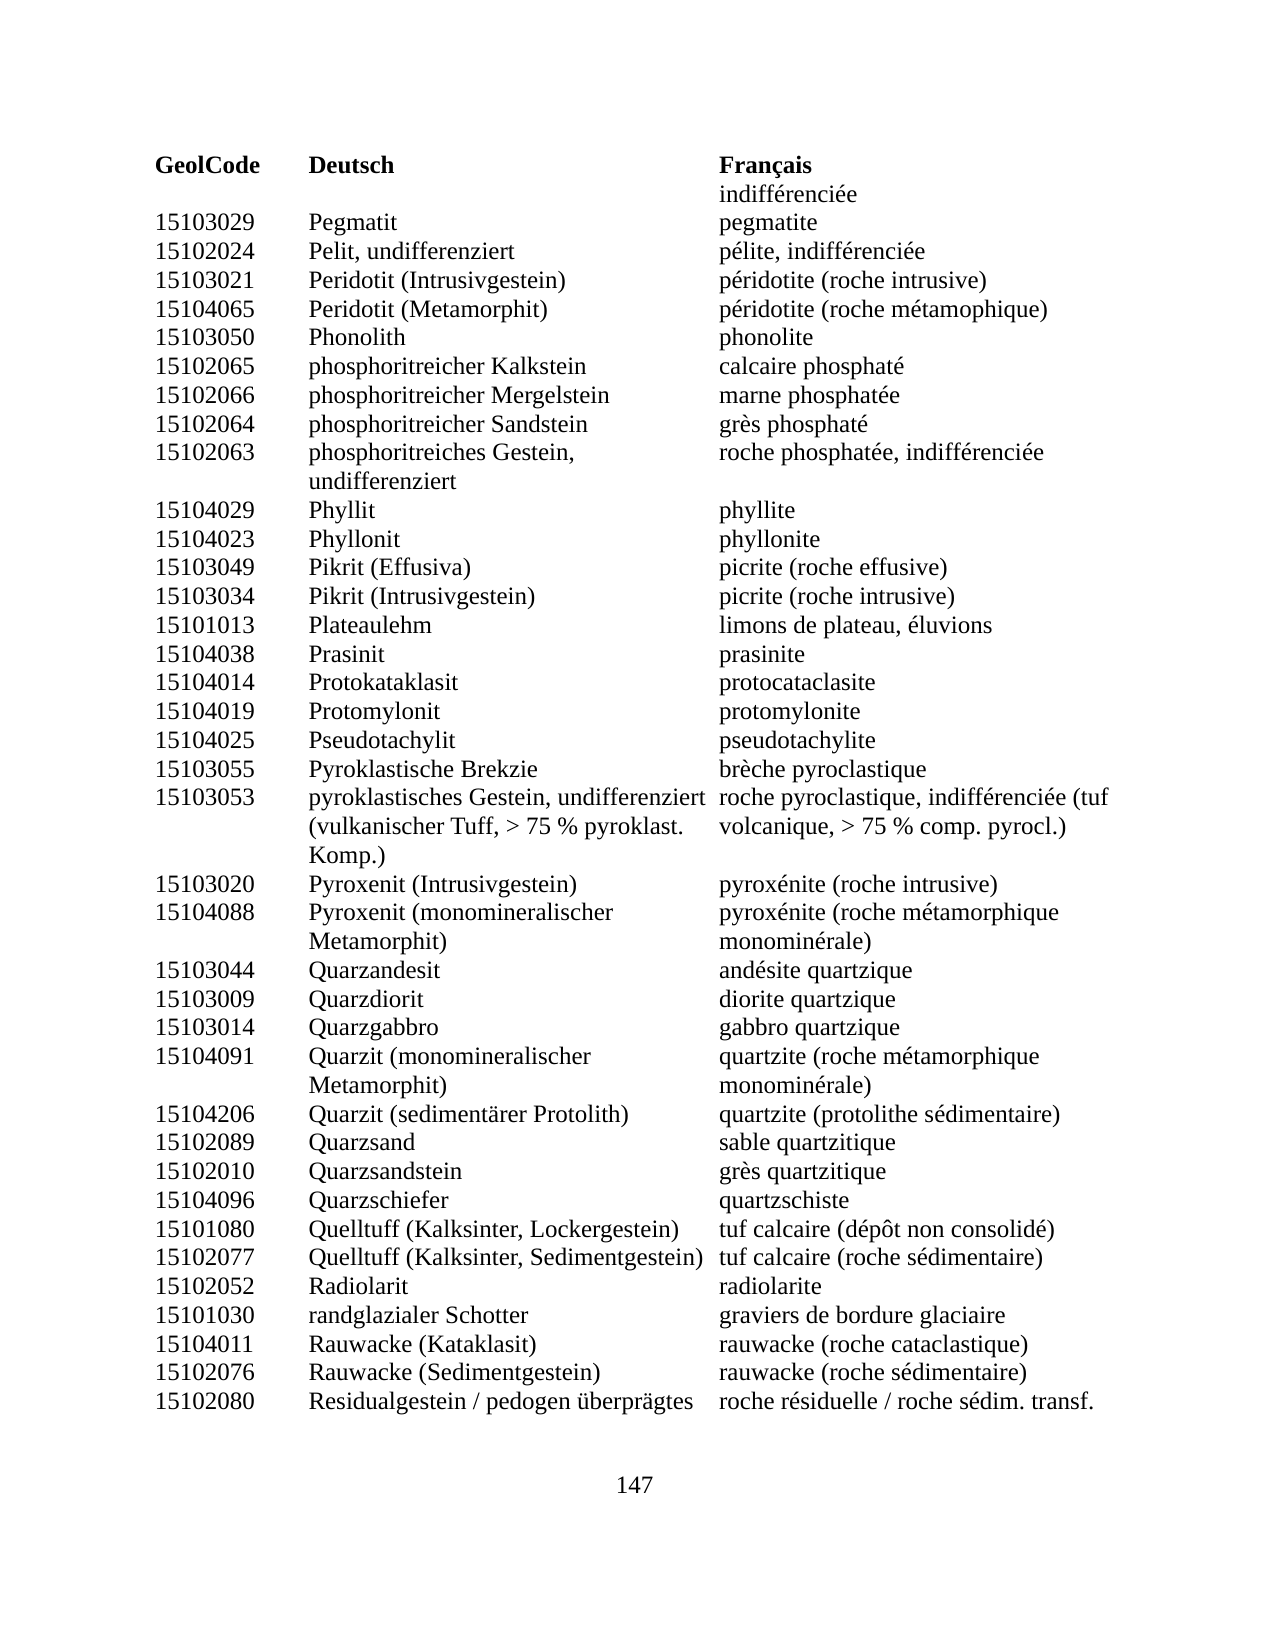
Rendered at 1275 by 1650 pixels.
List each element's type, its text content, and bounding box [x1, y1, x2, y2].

table_cell 15102010 [150, 1156, 304, 1185]
table_cell Quelltuff (Kalksinter, Lockergestein) [304, 1214, 714, 1242]
table_cell diorite quartzique [714, 984, 1125, 1012]
table_cell péridotite (roche métamophique) [714, 294, 1125, 322]
table_cell 15104065 [150, 294, 304, 322]
table_cell 15102080 [150, 1386, 304, 1415]
table_cell pegmatite [714, 208, 1125, 236]
table_cell Peridotit (Intrusivgestein) [304, 265, 714, 294]
table_cell Phyllonit [304, 524, 714, 552]
table_cell 15103034 [150, 581, 304, 610]
table_cell Pyroklastische Brekzie [304, 754, 714, 782]
table_cell roche résiduelle / roche sédim. transf. [714, 1386, 1125, 1415]
table_cell 15104011 [150, 1329, 304, 1357]
table_cell phosphoritreicher Sandstein [304, 409, 714, 437]
table_cell 15104023 [150, 524, 304, 552]
table_cell gabbro quartzique [714, 1013, 1125, 1041]
table_cell Pegmatit [304, 208, 714, 236]
table_cell 15102024 [150, 236, 304, 265]
table_cell Protomylonit [304, 696, 714, 725]
table_cell Radiolarit [304, 1271, 714, 1300]
table_cell phosphoritreicher Mergelstein [304, 380, 714, 409]
table_cell protomylonite [714, 696, 1125, 725]
table_cell prasinite [714, 639, 1125, 667]
table_cell picrite (roche effusive) [714, 553, 1125, 581]
table_cell andésite quartzique [714, 955, 1125, 984]
table_cell 15104025 [150, 725, 304, 754]
table_cell 15101080 [150, 1214, 304, 1242]
table_cell marne phosphatée [714, 380, 1125, 409]
table_cell phyllonite [714, 524, 1125, 552]
table_cell Quarzgabbro [304, 1013, 714, 1041]
table_cell Residualgestein / pedogen überprägtes [304, 1386, 714, 1415]
table_cell 15103050 [150, 323, 304, 351]
table_cell Quarzandesit [304, 955, 714, 984]
table_cell rauwacke (roche sédimentaire) [714, 1358, 1125, 1386]
table_cell Protokataklasit [304, 668, 714, 696]
table_header Deutsch [304, 150, 714, 179]
table_cell Quarzschiefer [304, 1185, 714, 1214]
table_cell calcaire phosphaté [714, 351, 1125, 380]
table_cell pyroxénite (roche métamorphique monominérale) [714, 898, 1125, 955]
table_cell Pikrit (Effusiva) [304, 553, 714, 581]
table_cell 15104014 [150, 668, 304, 696]
table_cell Plateaulehm [304, 610, 714, 639]
table_cell 15102089 [150, 1128, 304, 1156]
table_cell 15104038 [150, 639, 304, 667]
table_cell tuf calcaire (roche sédimentaire) [714, 1243, 1125, 1271]
table_cell quartzite (protolithe sédimentaire) [714, 1099, 1125, 1127]
table_cell protocataclasite [714, 668, 1125, 696]
table_cell 15101013 [150, 610, 304, 639]
table_cell Rauwacke (Kataklasit) [304, 1329, 714, 1357]
table_cell roche phosphatée, indifférenciée [714, 438, 1125, 495]
table_cell 15103055 [150, 754, 304, 782]
table_cell 15103009 [150, 984, 304, 1012]
table_cell 15102064 [150, 409, 304, 437]
table_cell Quarzdiorit [304, 984, 714, 1012]
table_cell 15104091 [150, 1041, 304, 1099]
table_cell 15103029 [150, 208, 304, 236]
table_cell 15103014 [150, 1013, 304, 1041]
table_cell phyllite [714, 495, 1125, 524]
table_cell tuf calcaire (dépôt non consolidé) [714, 1214, 1125, 1242]
table_cell Quelltuff (Kalksinter, Sedimentgestein) [304, 1243, 714, 1271]
table_cell 15104096 [150, 1185, 304, 1214]
table_cell pyroklastisches Gestein, undifferenziert (vulkanischer Tuff, > 75 % pyroklast. Komp.) [304, 783, 714, 869]
table_cell 15102052 [150, 1271, 304, 1300]
table_cell 15103049 [150, 553, 304, 581]
table_cell 15102076 [150, 1358, 304, 1386]
table_cell phonolite [714, 323, 1125, 351]
table_cell Quarzsand [304, 1128, 714, 1156]
table_cell radiolarite [714, 1271, 1125, 1300]
table_cell limons de plateau, éluvions [714, 610, 1125, 639]
table_cell Rauwacke (Sedimentgestein) [304, 1358, 714, 1386]
table_cell roche pyroclastique, indifférenciée (tuf volcanique, > 75 % comp. pyrocl.) [714, 783, 1125, 869]
table_cell Pelit, undifferenziert [304, 236, 714, 265]
table_cell 15102066 [150, 380, 304, 409]
table_cell rauwacke (roche cataclastique) [714, 1329, 1125, 1357]
table_cell sable quartzitique [714, 1128, 1125, 1156]
table_cell quartzite (roche métamorphique monominérale) [714, 1041, 1125, 1099]
table_header Français [714, 150, 1125, 179]
table_cell [150, 179, 304, 207]
table_cell 15103021 [150, 265, 304, 294]
table_cell grès phosphaté [714, 409, 1125, 437]
table_cell 15104088 [150, 898, 304, 955]
table_cell Peridotit (Metamorphit) [304, 294, 714, 322]
table_cell 15102065 [150, 351, 304, 380]
table_cell phosphoritreicher Kalkstein [304, 351, 714, 380]
table_cell pseudotachylite [714, 725, 1125, 754]
table_cell graviers de bordure glaciaire [714, 1300, 1125, 1329]
table_cell péridotite (roche intrusive) [714, 265, 1125, 294]
table_header GeolCode [150, 150, 304, 179]
table_cell Pseudotachylit [304, 725, 714, 754]
table_cell grès quartzitique [714, 1156, 1125, 1185]
table_cell 15103044 [150, 955, 304, 984]
table_cell picrite (roche intrusive) [714, 581, 1125, 610]
table_cell pyroxénite (roche intrusive) [714, 869, 1125, 897]
table_cell Pyroxenit (monomineralischer Metamorphit) [304, 898, 714, 955]
table_cell 15102077 [150, 1243, 304, 1271]
table_cell randglazialer Schotter [304, 1300, 714, 1329]
table_cell Pikrit (Intrusivgestein) [304, 581, 714, 610]
table_cell 15102063 [150, 438, 304, 495]
table_cell 15101030 [150, 1300, 304, 1329]
table_cell Prasinit [304, 639, 714, 667]
table_cell 15104029 [150, 495, 304, 524]
table_cell quartzschiste [714, 1185, 1125, 1214]
table_cell indifférenciée [714, 179, 1125, 207]
table_cell Pyroxenit (Intrusivgestein) [304, 869, 714, 897]
table_cell pélite, indifférenciée [714, 236, 1125, 265]
table_cell 15104206 [150, 1099, 304, 1127]
table_cell Phyllit [304, 495, 714, 524]
table_cell Quarzit (sedimentärer Protolith) [304, 1099, 714, 1127]
table_cell Quarzsandstein [304, 1156, 714, 1185]
table_cell [304, 179, 714, 207]
table_cell Phonolith [304, 323, 714, 351]
table_cell phosphoritreiches Gestein, undifferenziert [304, 438, 714, 495]
table_cell brèche pyroclastique [714, 754, 1125, 782]
table_cell 15104019 [150, 696, 304, 725]
table_cell 15103053 [150, 783, 304, 869]
table_cell 15103020 [150, 869, 304, 897]
table_cell Quarzit (monomineralischer Metamorphit) [304, 1041, 714, 1099]
